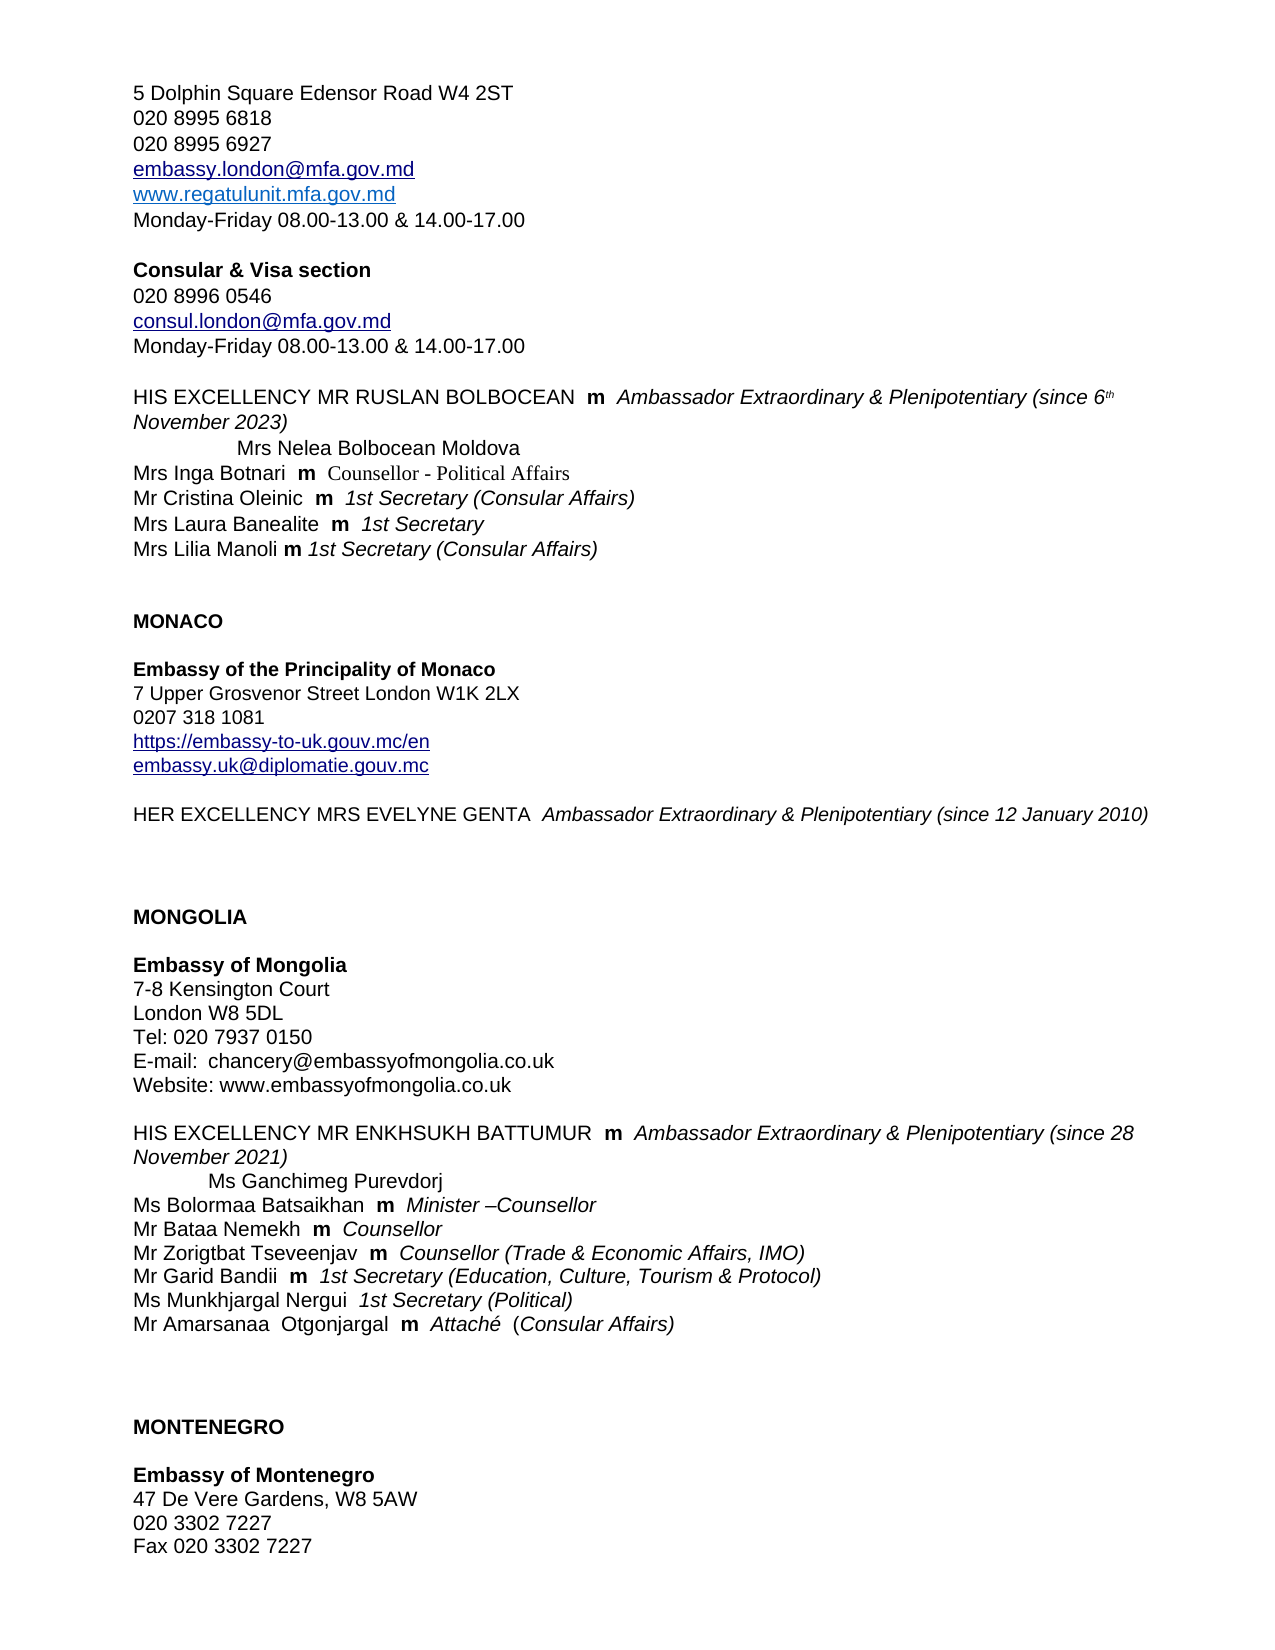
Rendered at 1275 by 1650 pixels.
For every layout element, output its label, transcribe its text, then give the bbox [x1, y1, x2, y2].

text Mrs Lilia Manoli m 1st Secretary (Consular Affairs) [133, 537, 1181, 561]
text embassy.london@mfa.gov.md [133, 157, 1181, 181]
text https://embassy-to-uk.gouv.mc/en [133, 730, 1181, 753]
text Mr Garid Bandii m 1st Secretary (Education, Culture, Tourism & Protocol) [133, 1264, 1181, 1288]
text www.regatulunit.mfa.gov.md [133, 182, 1181, 206]
text MONACO [133, 610, 1181, 633]
text 7-8 Kensington Court [133, 977, 1181, 1001]
text embassy.uk@diplomatie.gouv.mc [133, 754, 1181, 777]
text Embassy of Mongolia [133, 953, 1181, 977]
text HER EXCELLENCY MRS EVELYNE GENTA Ambassador Extraordinary & Plenipotentiary (since 12 January 2010) [133, 802, 1181, 825]
text Consular & Visa section [133, 258, 1181, 282]
text 47 De Vere Gardens, W8 5AW [133, 1486, 1181, 1510]
text Ms Bolormaa Batsaikhan m Minister –Counsellor [133, 1192, 1181, 1216]
text Mrs Inga Botnari m Counsellor - Political Affairs [133, 461, 1181, 485]
text consul.london@mfa.gov.md [133, 309, 1181, 333]
text 7 Upper Grosvenor Street London W1K 2LX [133, 682, 1181, 705]
text Embassy of Montenegro [133, 1462, 1181, 1486]
text Mr Bataa Nemekh m Counsellor [133, 1216, 1181, 1240]
text HIS EXCELLENCY MR ENKHSUKH BATTUMUR m Ambassador Extraordinary & Plenipotentiary (since 28 November 2021) [133, 1121, 1181, 1168]
text Mr Zorigtbat Tseveenjav m Counsellor (Trade & Economic Affairs, IMO) [133, 1240, 1181, 1264]
text 0207 318 1081 [133, 706, 1181, 729]
text E-mail: chancery@embassyofmongolia.co.uk [133, 1049, 1181, 1073]
text Mrs Nelea Bolbocean Moldova [133, 435, 1181, 459]
text 020 8995 6927 [133, 132, 1181, 156]
text MONTENEGRO [133, 1414, 1181, 1438]
text Mr Amarsanaa Otgonjargal m Attaché (Consular Affairs) [133, 1312, 1181, 1336]
text Monday-Friday 08.00-13.00 & 14.00-17.00 [133, 207, 1181, 231]
text 5 Dolphin Square Edensor Road W4 2ST [133, 81, 1181, 105]
text Monday-Friday 08.00-13.00 & 14.00-17.00 [133, 334, 1181, 358]
text Ms Munkhjargal Nergui 1st Secretary (Political) [133, 1288, 1181, 1312]
text 020 8996 0546 [133, 283, 1181, 307]
text Mr Cristina Oleinic m 1st Secretary (Consular Affairs) [133, 486, 1181, 510]
text Embassy of the Principality of Monaco [133, 658, 1181, 681]
text Website: www.embassyofmongolia.co.uk [133, 1073, 1181, 1097]
text 020 3302 7227 [133, 1510, 1181, 1534]
text HIS EXCELLENCY MR RUSLAN BOLBOCEAN m Ambassador Extraordinary & Plenipotentiary (since 6th November 2023) [133, 385, 1181, 434]
text 020 8995 6818 [133, 106, 1181, 130]
text MONGOLIA [133, 905, 1181, 929]
text Mrs Laura Banealite m 1st Secretary [133, 511, 1181, 535]
text London W8 5DL [133, 1001, 1181, 1025]
text Ms Ganchimeg Purevdorj [133, 1168, 1181, 1192]
text Tel: 020 7937 0150 [133, 1025, 1181, 1049]
text Fax 020 3302 7227 [133, 1534, 1181, 1558]
